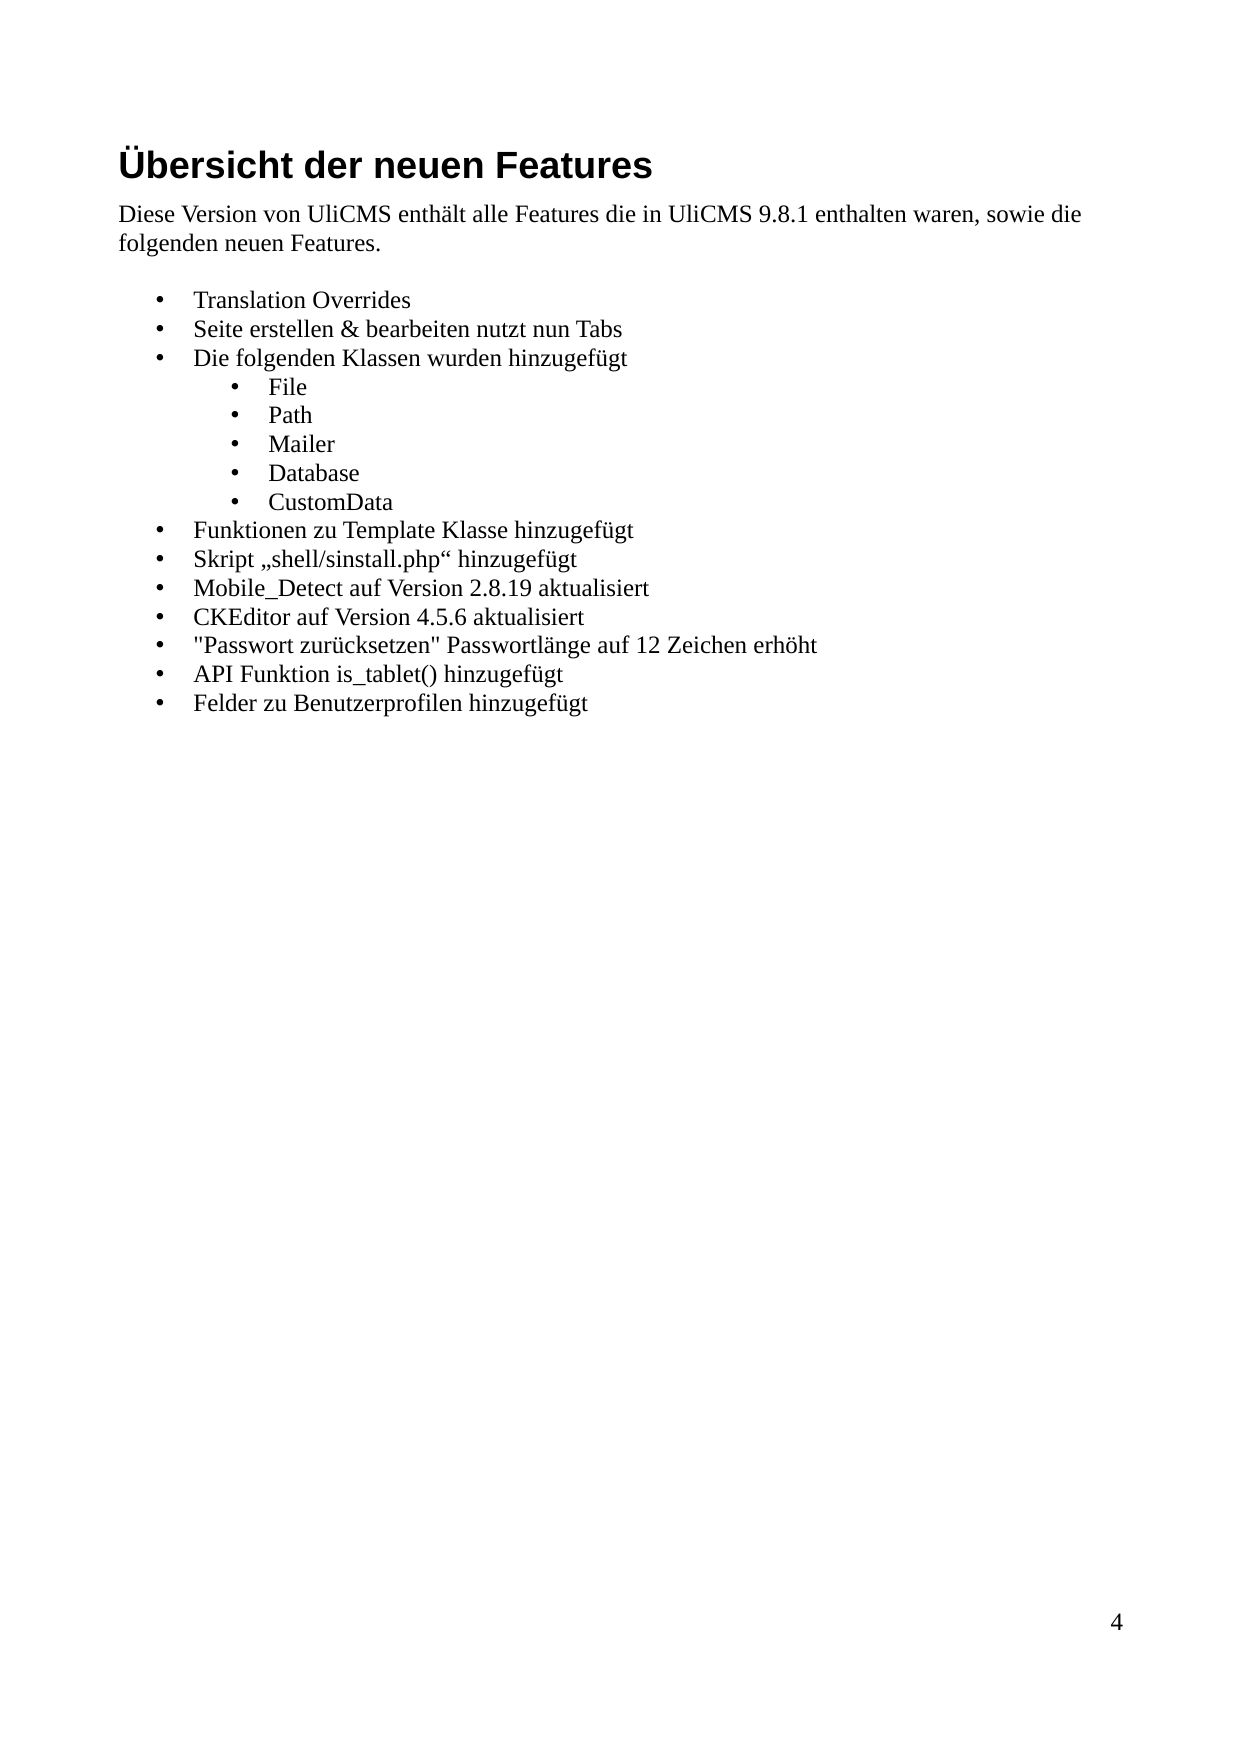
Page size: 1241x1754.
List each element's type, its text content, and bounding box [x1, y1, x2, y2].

list Path [231, 401, 1123, 429]
text Diese Version von UliCMS enthält alle Features die in UliCMS 9.8.1 enthalten waren, sowie die folgenden neuen Features. [118, 199, 1123, 257]
list CKEditor auf Version 4.5.6 aktualisiert [156, 602, 1123, 631]
list Skript „shell/sinstall.php“ hinzugefügt [156, 544, 1123, 573]
list Funktionen zu Template Klasse hinzugefügt [156, 516, 1123, 544]
list "Passwort zurücksetzen" Passwortlänge auf 12 Zeichen erhöht [156, 631, 1123, 659]
list API Funktion is_tablet() hinzugefügt [156, 659, 1123, 688]
subtitle Übersicht der neuen Features [118, 143, 1123, 187]
list Felder zu Benutzerprofilen hinzugefügt [156, 688, 1123, 717]
list CustomData [231, 487, 1123, 516]
list Mobile_Detect auf Version 2.8.19 aktualisiert [156, 573, 1123, 602]
list Database [231, 458, 1123, 487]
list Translation Overrides [156, 286, 1123, 314]
list Seite erstellen & bearbeiten nutzt nun Tabs [156, 314, 1123, 343]
list File [231, 372, 1123, 401]
list Die folgenden Klassen wurden hinzugefügt [156, 343, 1123, 372]
list Mailer [231, 429, 1123, 458]
